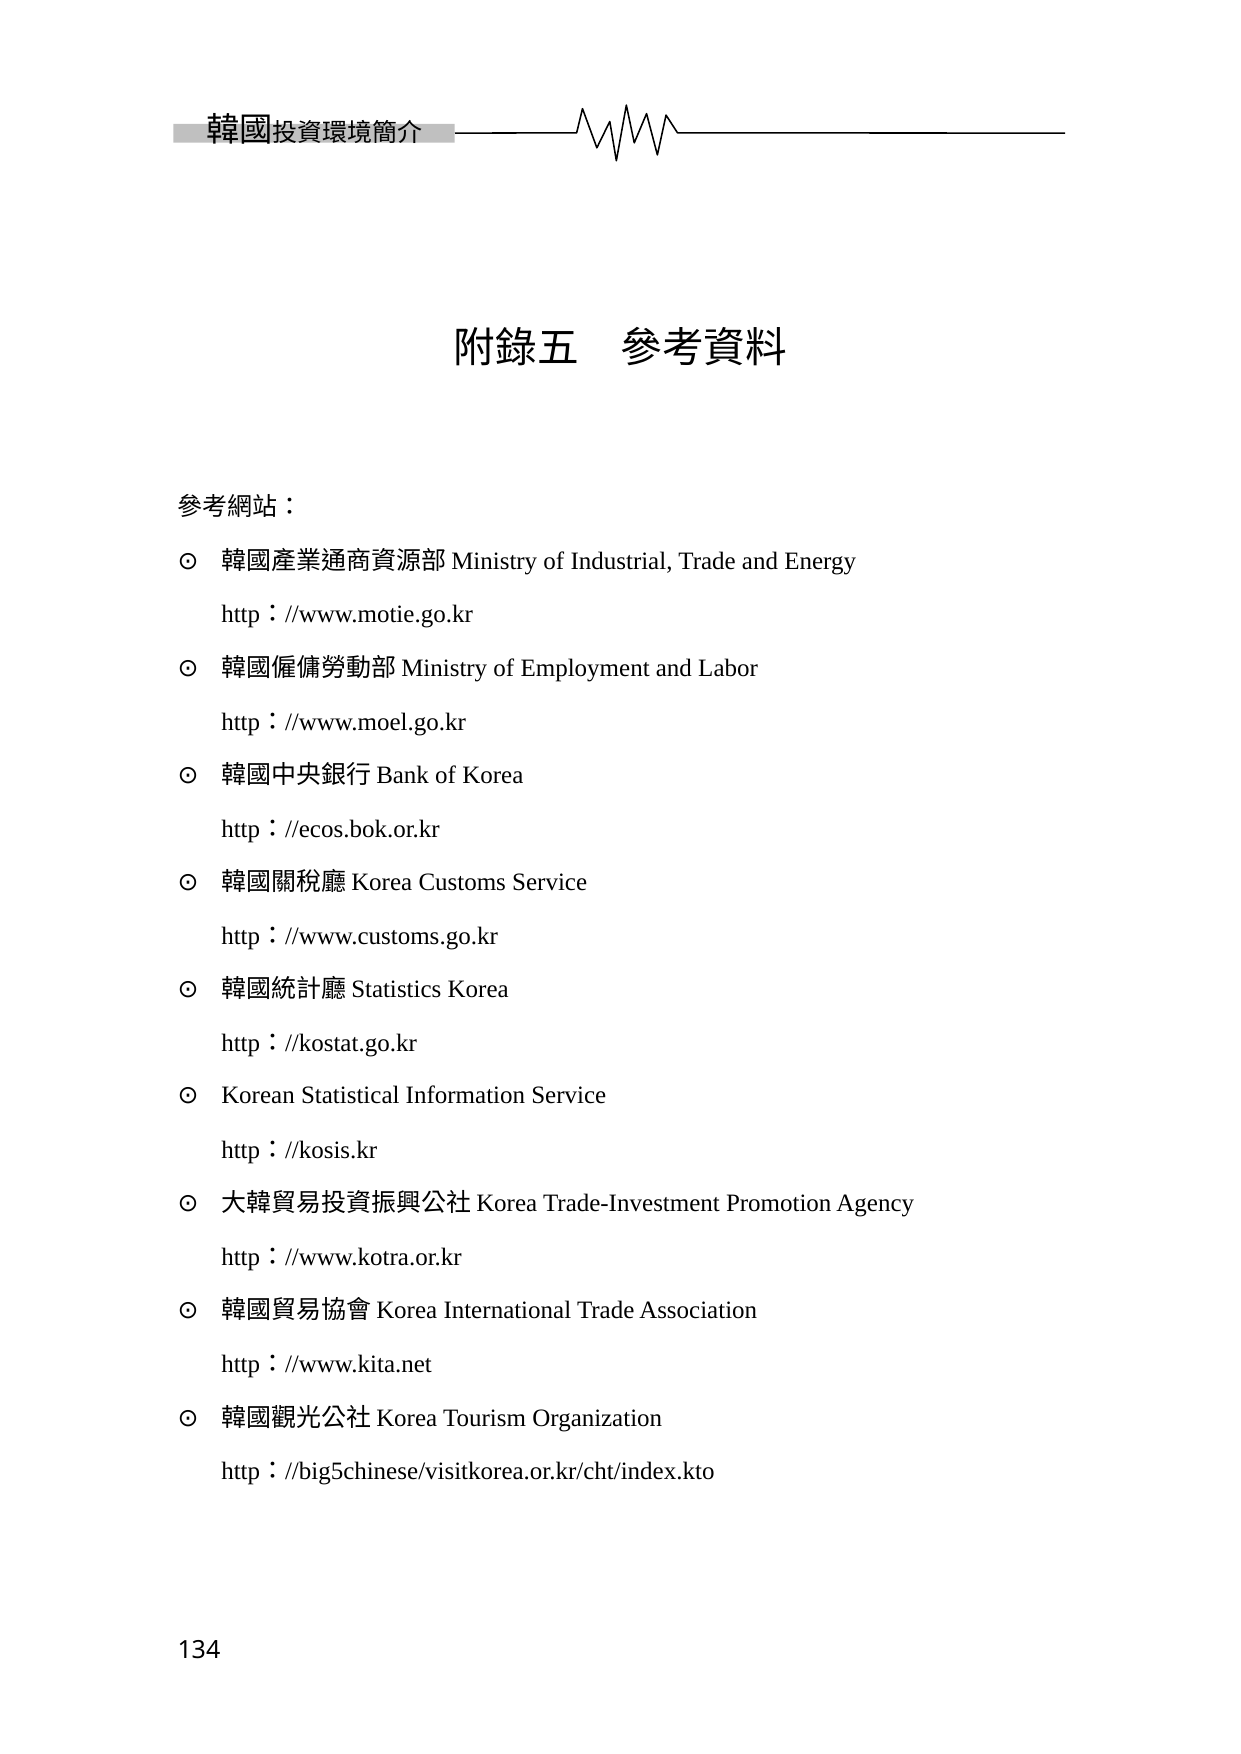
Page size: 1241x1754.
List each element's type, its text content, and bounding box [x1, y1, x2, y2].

text http：//www.customs.go.kr [177, 906, 1063, 960]
text ⊙ Korean Statistical Information Service [177, 1067, 1063, 1121]
text ⊙ 韓國觀光公社Korea Tourism Organization [177, 1388, 1063, 1442]
text http：//kosis.kr [177, 1121, 1063, 1174]
text http：//big5chinese/visitkorea.or.kr/cht/index.kto [177, 1442, 1063, 1495]
text ⊙ 大韓貿易投資振興公社Korea Trade-Investment Promotion Agency [177, 1174, 1063, 1228]
text http：//kostat.go.kr [177, 1013, 1063, 1067]
text ⊙ 韓國統計廳Statistics Korea [177, 960, 1063, 1013]
text http：//www.motie.go.kr [177, 585, 1063, 639]
text ⊙ 韓國僱傭勞動部Ministry of Employment and Labor [177, 639, 1063, 692]
text ⊙ 韓國產業通商資源部Ministry of Industrial, Trade and Energy [177, 532, 1063, 585]
text http：//www.moel.go.kr [177, 692, 1063, 746]
text ⊙ 韓國關稅廳Korea Customs Service [177, 853, 1063, 906]
text ⊙ 韓國中央銀行Bank of Korea [177, 746, 1063, 799]
text http：//ecos.bok.or.kr [177, 799, 1063, 853]
text ⊙ 韓國貿易協會Korea International Trade Association [177, 1281, 1063, 1335]
text http：//www.kita.net [177, 1335, 1063, 1388]
text http：//www.kotra.or.kr [177, 1228, 1063, 1281]
text 附錄五 參考資料 [177, 291, 1063, 398]
text 參考網站： [177, 478, 1063, 532]
